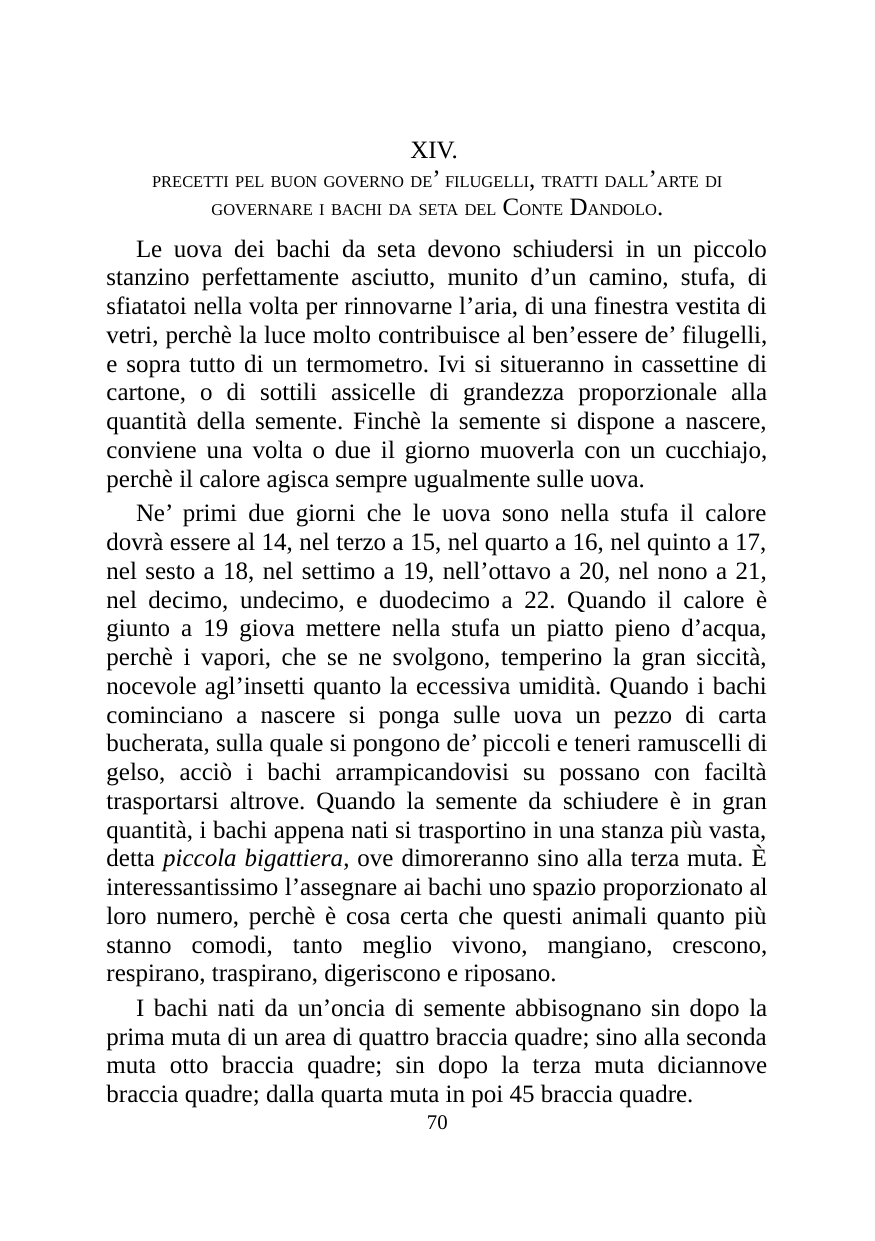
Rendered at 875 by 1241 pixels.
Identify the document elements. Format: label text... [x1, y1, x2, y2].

text Le uova dei bachi da seta devono schiudersi in un piccolo stanzino perfettamente asciutto, munito d’un camino, stufa, di sfiatatoi nella volta per rinnovarne l’aria, di una finestra vestita di vetri, perchè la luce molto contribuisce al ben’essere de’ filugelli, e sopra tutto di un termometro. Ivi si situeranno in cassettine di cartone, o di sottili assicelle di grandezza proporzionale alla quantità della semente. Finchè la semente si dispone a nascere, conviene una volta o due il giorno muoverla con un cucchiajo, perchè il calore agisca sempre ugualmente sulle uova. [106, 234, 768, 492]
text I bachi nati da un’oncia di semente abbisognano sin dopo la prima muta di un area di quattro braccia quadre; sino alla seconda muta otto braccia quadre; sin dopo la terza muta diciannove braccia quadre; dalla quarta muta in poi 45 braccia quadre. [106, 993, 768, 1108]
text Ne’ primi due giorni che le uova sono nella stufa il calore dovrà essere al 14, nel terzo a 15, nel quarto a 16, nel quinto a 17, nel sesto a 18, nel settimo a 19, nell’ottavo a 20, nel nono a 21, nel decimo, undecimo, e duodecimo a 22. Quando il calore è giunto a 19 giova mettere nella stufa un piatto pieno d’acqua, perchè i vapori, che se ne svolgono, temperino la gran siccità, nocevole agl’insetti quanto la eccessiva umidità. Quando i bachi cominciano a nascere si ponga sulle uova un pezzo di carta bucherata, sulla quale si pongono de’ piccoli e teneri ramuscelli di gelso, acciò i bachi arrampicandovisi su possano con faciltà trasportarsi altrove. Quando la semente da schiudere è in gran quantità, i bachi appena nati si trasportino in una stanza più vasta, detta piccola bigattiera, ove dimoreranno sino alla terza muta. È interessantissimo l’assegnare ai bachi uno spazio proporzionato al loro numero, perchè è cosa certa che questi animali quanto più stanno comodi, tanto meglio vivono, mangiano, crescono, respirano, traspirano, digeriscono e riposano. [106, 498, 768, 987]
subtitle XIV. precetti pel buon governo de’ filugelli, tratti dall’arte di governare i bachi da seta del Conte Dandolo. [106, 135, 768, 221]
